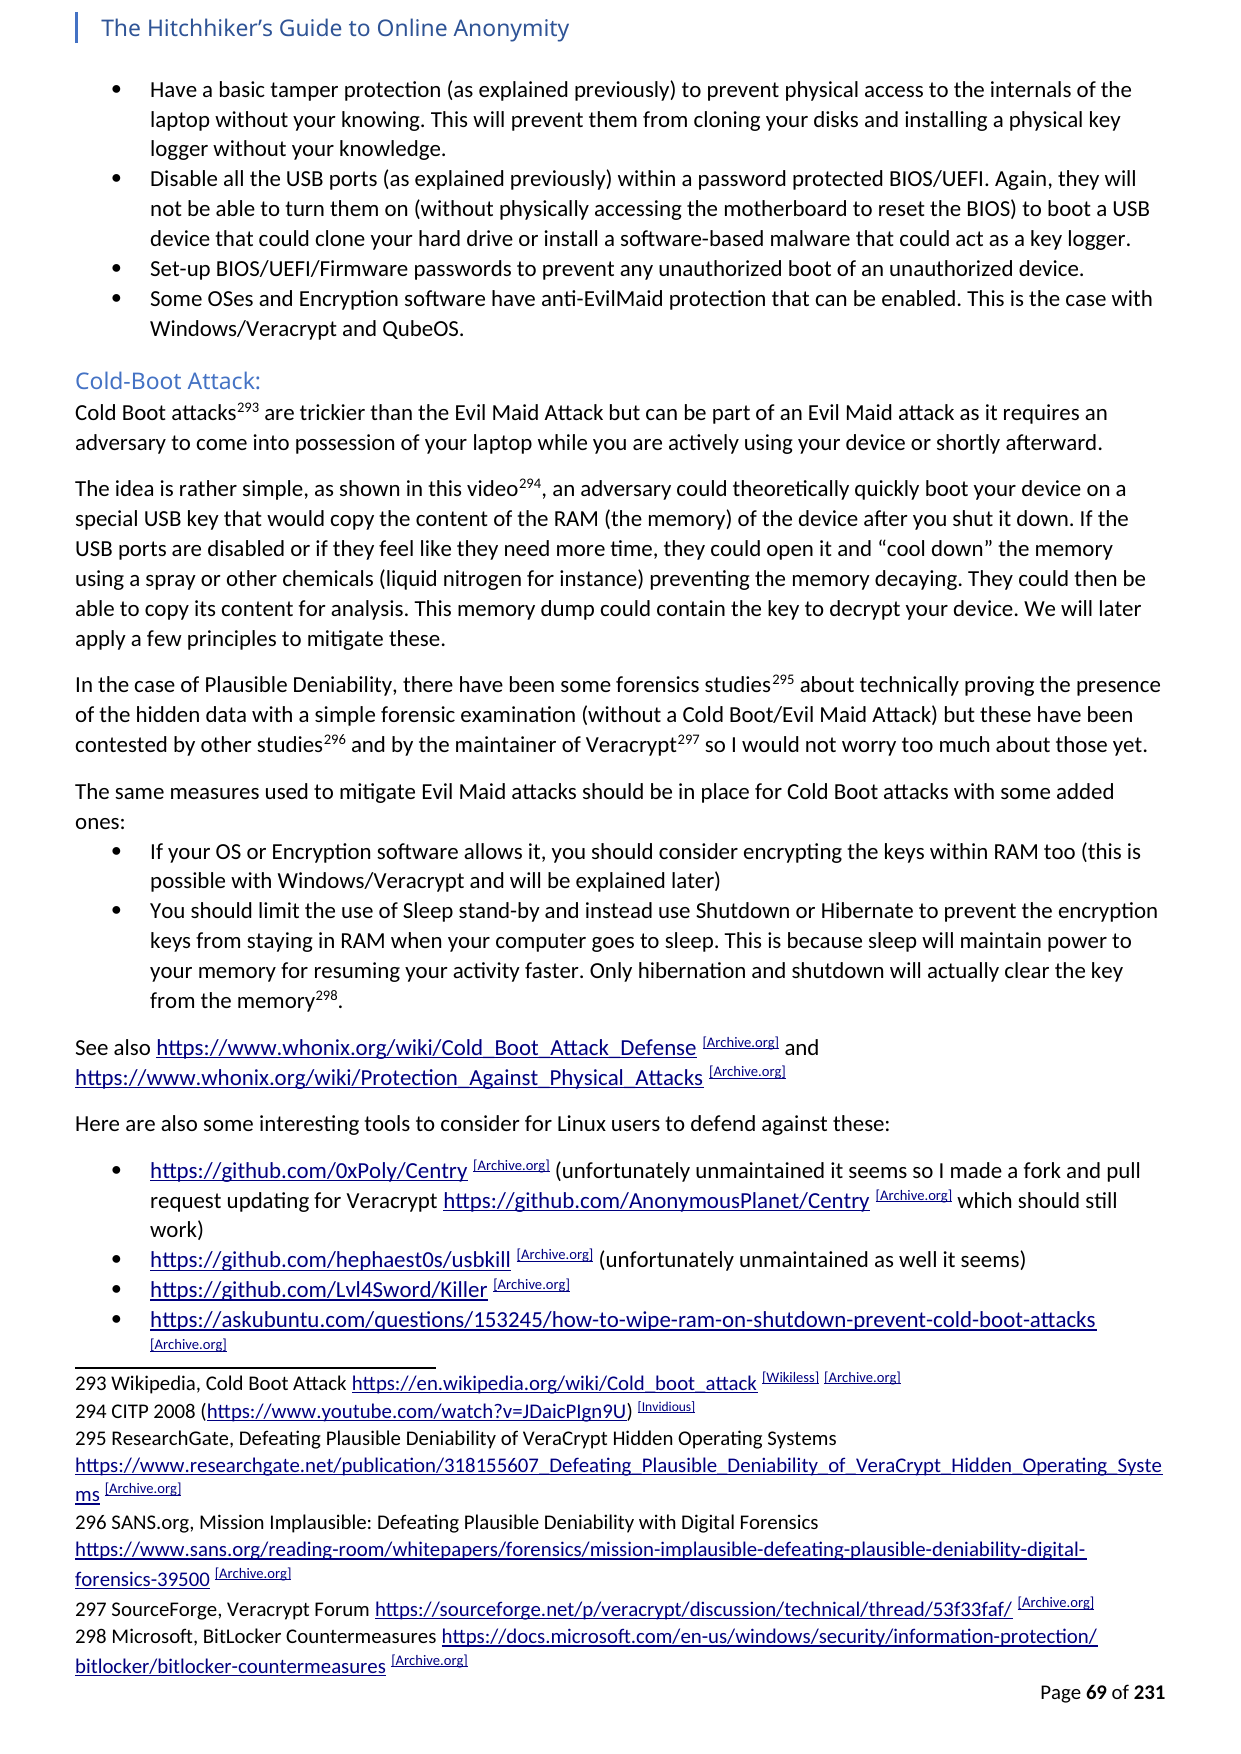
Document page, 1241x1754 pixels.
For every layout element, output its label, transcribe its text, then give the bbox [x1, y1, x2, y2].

text See also https://www.whonix.org/wiki/Cold_Boot_Attack_Defense [Archive.org] and https://www.whonix.org/wiki/Protection_Against_Physical_Attacks [Archive.org] [75, 1033, 1165, 1091]
text ResearchGate, Defeating Plausible Deniability of VeraCrypt Hidden Operating Systems https://www.researchgate.net/publication/318155607_Defeating_Plausible_Deniability_of_VeraCrypt_Hidden_Operating_Systems [Archive.org] [75, 1425, 1165, 1507]
text CITP 2008 (https://www.youtube.com/watch?v=JDaicPIgn9U) [Invidious] [75, 1398, 1165, 1423]
text The idea is rather simple, as shown in this video, an adversary could theoretically quickly boot your device on a special USB key that would copy the content of the RAM (the memory) of the device after you shut it down. If the USB ports are disabled or if they feel like they need more time, they could open it and “cool down” the memory using a spray or other chemicals (liquid nitrogen for instance) preventing the memory decaying. They could then be able to copy its content for analysis. This memory dump could contain the key to decrypt your device. We will later apply a few principles to mitigate these. [75, 474, 1165, 652]
list Disable all the USB ports (as explained previously) within a password protected BIOS/UEFI. Again, they will not be able to turn them on (without physically accessing the motherboard to reset the BIOS) to boot a USB device that could clone your hard drive or install a software-based malware that could act as a key logger. [112, 164, 1165, 252]
list https://github.com/Lvl4Sword/Killer [Archive.org] [112, 1275, 1165, 1303]
text The same measures used to mitigate Evil Maid attacks should be in place for Cold Boot attacks with some added ones: [75, 777, 1165, 835]
list You should limit the use of Sleep stand-by and instead use Shutdown or Hibernate to prevent the encryption keys from staying in RAM when your computer goes to sleep. This is because sleep will maintain power to your memory for resuming your activity faster. Only hibernation and shutdown will actually clear the key from the memory. [112, 897, 1165, 1014]
text Cold Boot attacks are trickier than the Evil Maid Attack but can be part of an Evil Maid attack as it requires an adversary to come into possession of your laptop while you are actively using your device or shortly afterward. [75, 398, 1165, 456]
text SourceForge, Veracrypt Forum https://sourceforge.net/p/veracrypt/discussion/technical/thread/53f33faf/ [Archive.org] [75, 1594, 1165, 1622]
list https://github.com/hephaest0s/usbkill [Archive.org] (unfortunately unmaintained as well it seems) [112, 1246, 1165, 1273]
text Wikipedia, Cold Boot Attack https://en.wikipedia.org/wiki/Cold_boot_attack [Wikiless] [Archive.org] [75, 1368, 1165, 1396]
text SANS.org, Mission Implausible: Defeating Plausible Deniability with Digital Forensics https://www.sans.org/reading-room/whitepapers/forensics/mission-implausible-defeating-plausible-deniability-digital-forensics-39500 [Archive.org] [75, 1509, 1165, 1592]
list Set-up BIOS/UEFI/Firmware passwords to prevent any unauthorized boot of an unauthorized device. [112, 254, 1165, 282]
list https://askubuntu.com/questions/153245/how-to-wipe-ram-on-shutdown-prevent-cold-boot-attacks [Archive.org] [112, 1305, 1165, 1363]
subtitle Cold-Boot Attack: [75, 365, 1165, 396]
list If your OS or Encryption software allows it, you should consider encrypting the keys within RAM too (this is possible with Windows/Veracrypt and will be explained later) [112, 837, 1165, 895]
list https://github.com/0xPoly/Centry [Archive.org] (unfortunately unmaintained it seems so I made a fork and pull request updating for Veracrypt https://github.com/AnonymousPlanet/Centry [Archive.org] which should still work) [112, 1156, 1165, 1244]
list Microsoft, BitLocker Countermeasures https://docs.microsoft.com/en-us/windows/security/information-protection/bitlocker/bitlocker-countermeasures [Archive.org] [75, 1624, 1165, 1679]
list Some OSes and Encryption software have anti-EvilMaid protection that can be enabled. This is the case with Windows/Veracrypt and QubeOS. [112, 284, 1165, 342]
list Have a basic tamper protection (as explained previously) to prevent physical access to the internals of the laptop without your knowing. This will prevent them from cloning your disks and installing a physical key logger without your knowledge. [112, 75, 1165, 163]
text Here are also some interesting tools to consider for Linux users to defend against these: [75, 1109, 1165, 1137]
text In the case of Plausible Deniability, there have been some forensics studies about technically proving the presence of the hidden data with a simple forensic examination (without a Cold Boot/Evil Maid Attack) but these have been contested by other studies and by the maintainer of Veracrypt so I would not worry too much about those yet. [75, 671, 1165, 758]
